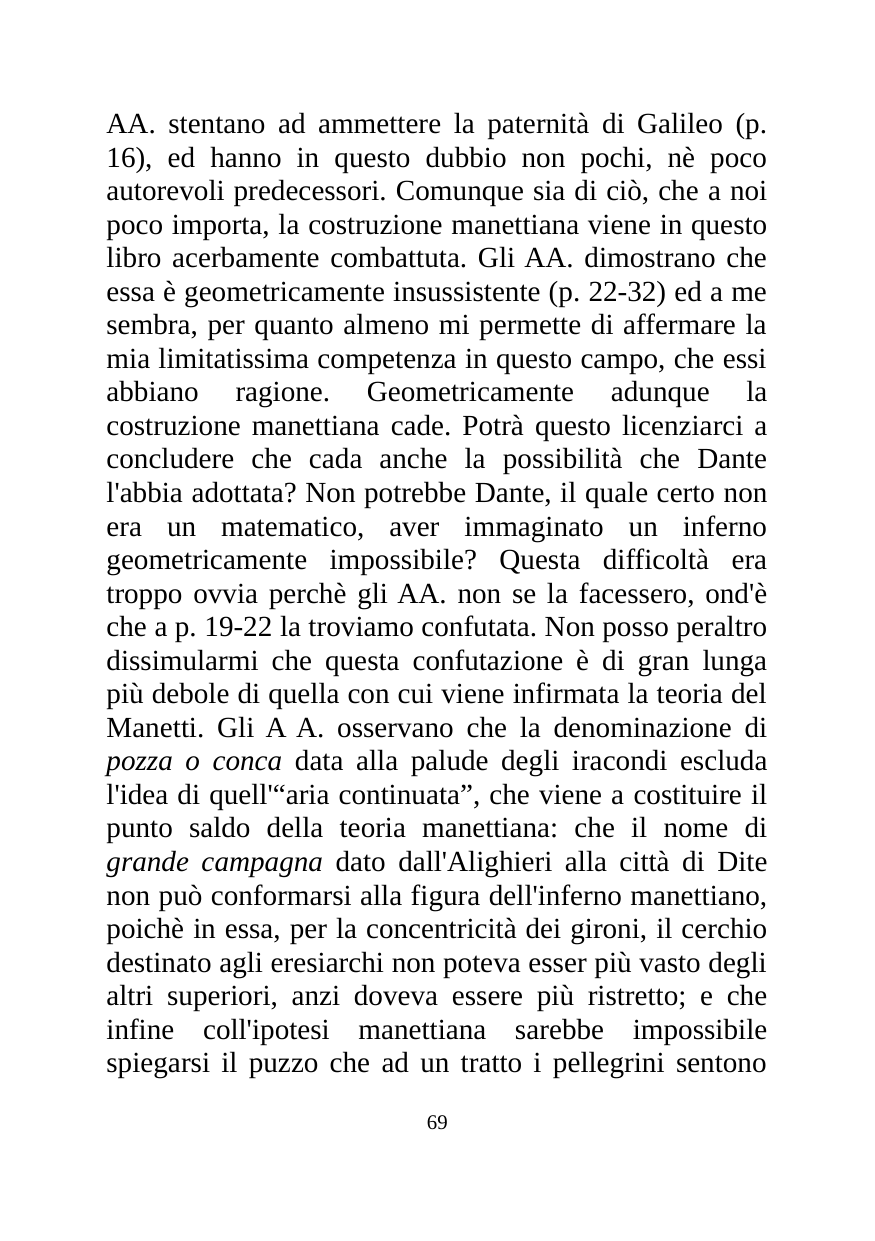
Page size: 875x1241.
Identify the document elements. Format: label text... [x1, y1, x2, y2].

text AA. stentano ad ammettere la paternità di Galileo (p. 16), ed hanno in questo dubbio non pochi, nè poco autorevoli predecessori. Comunque sia di ciò, che a noi poco importa, la costruzione manettiana viene in questo libro acerbamente combattuta. Gli AA. dimostrano che essa è geometricamente insussistente (p. 22-32) ed a me sembra, per quanto almeno mi permette di affermare la mia limitatissima competenza in questo campo, che essi abbiano ragione. Geometricamente adunque la costruzione manettiana cade. Potrà questo licenziarci a concludere che cada anche la possibilità che Dante l'abbia adottata? Non potrebbe Dante, il quale certo non era un matematico, aver immaginato un inferno geometricamente impossibile? Questa difficoltà era troppo ovvia perchè gli AA. non se la facessero, ond'è che a p. 19-22 la troviamo confutata. Non posso peraltro dissimularmi che questa confutazione è di gran lunga più debole di quella con cui viene infirmata la teoria del Manetti. Gli A A. osservano che la denominazione di pozza o conca data alla palude degli iracondi escluda l'idea di quell'“aria continuata”, che viene a costituire il punto saldo della teoria manettiana: che il nome di grande campagna dato dall'Alighieri alla città di Dite non può conformarsi alla figura dell'inferno manettiano, poichè in essa, per la concentricità dei gironi, il cerchio destinato agli eresiarchi non poteva esser più vasto degli altri superiori, anzi doveva essere più ristretto; e che infine coll'ipotesi manettiana sarebbe impossibile spiegarsi il puzzo che ad un tratto i pellegrini sentono [106, 106, 768, 1079]
